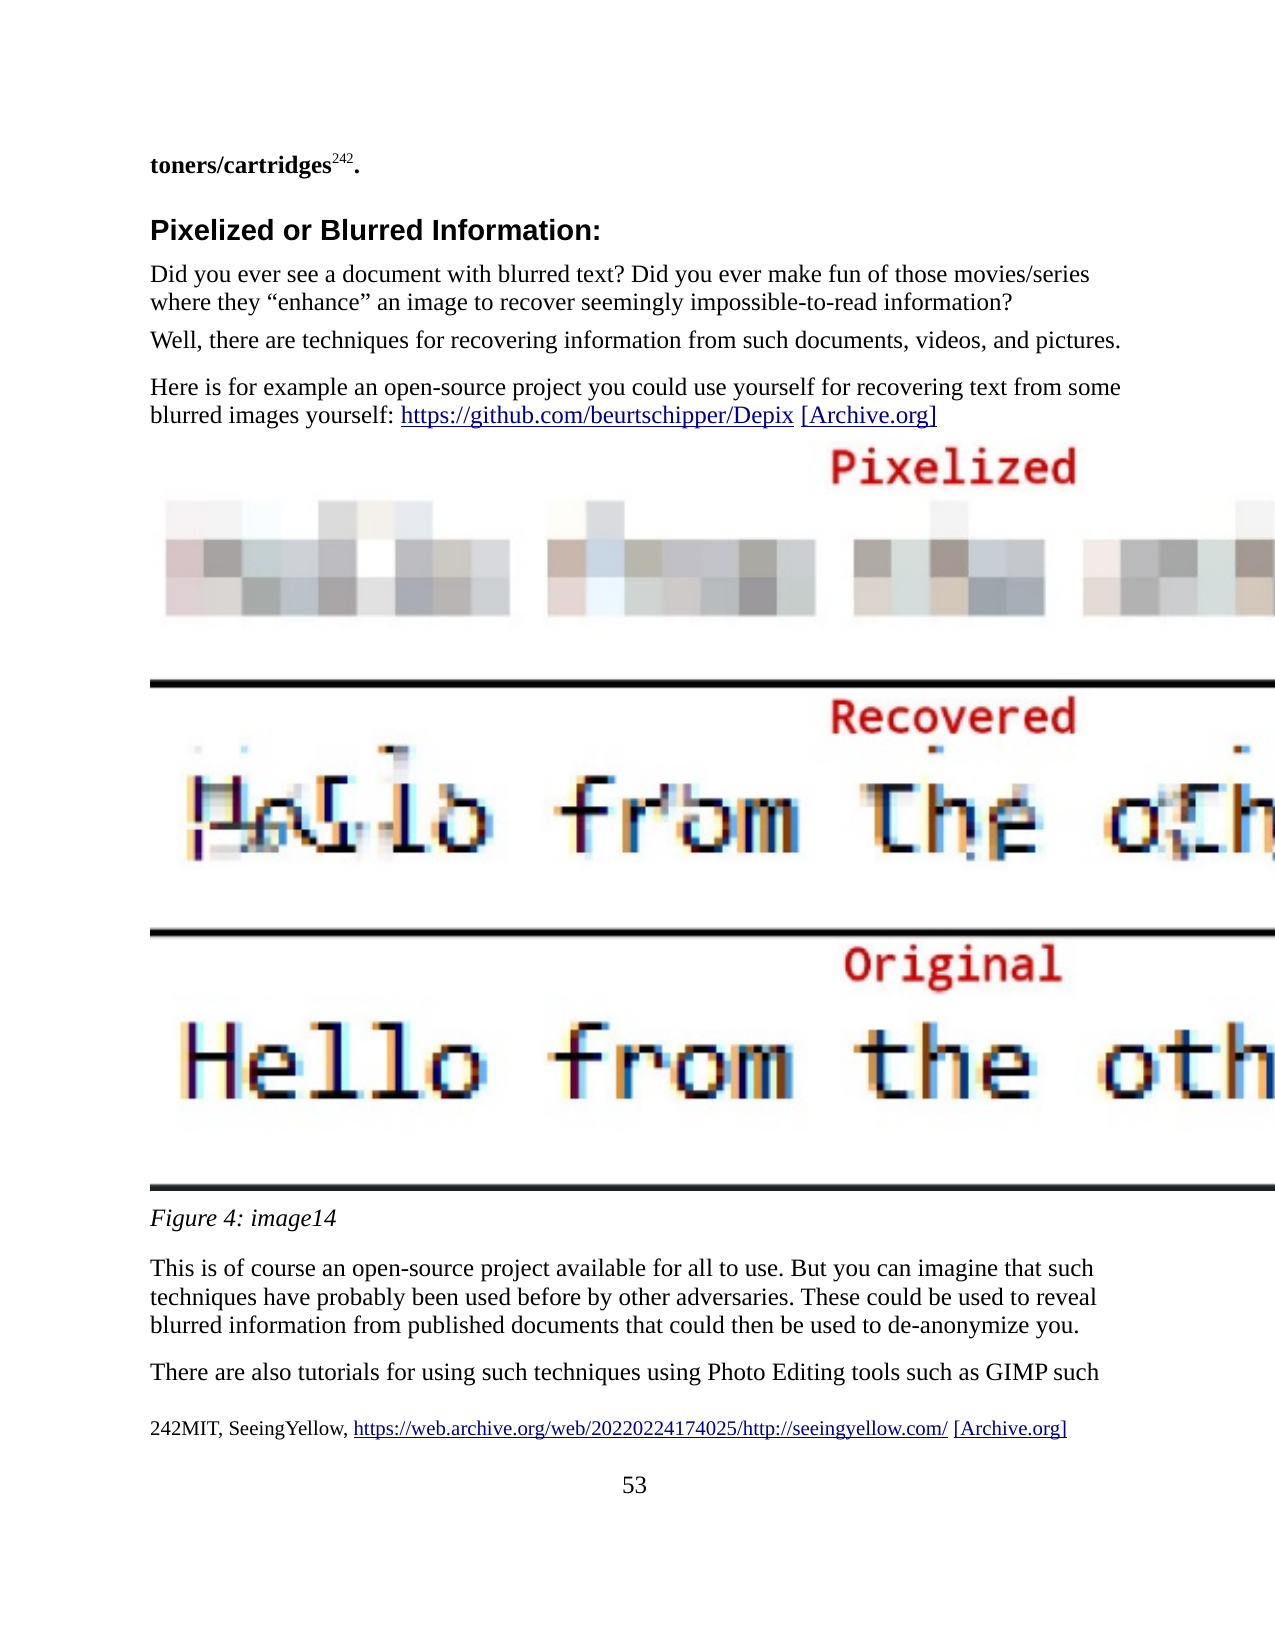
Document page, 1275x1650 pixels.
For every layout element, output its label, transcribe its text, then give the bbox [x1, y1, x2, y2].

picture [150, 438, 1275, 1191]
text Did you ever see a document with blurred text? Did you ever make fun of those movies/series where they “enhance” an image to recover seemingly impossible-to-read information? [150, 259, 1125, 316]
subtitle Pixelized or Blurred Information: [150, 213, 1125, 246]
text Here is for example an open-source project you could use yourself for recovering text from some blurred images yourself: https://github.com/beurtschipper/Depix [Archive.org] [150, 372, 1125, 429]
text This is of course an open-source project available for all to use. But you can imagine that such techniques have probably been used before by other adversaries. These could be used to reveal blurred information from published documents that could then be used to de-anonymize you. [150, 1253, 1125, 1339]
text There are also tutorials for using such techniques using Photo Editing tools such as GIMP such [150, 1357, 1125, 1386]
text Figure 4: image14 [150, 1203, 1125, 1232]
text Well, there are techniques for recovering information from such documents, videos, and pictures. [150, 325, 1125, 354]
text toners/cartridges. [150, 150, 1125, 179]
text MIT, SeeingYellow, https://web.archive.org/web/20220224174025/http://seeingyellow.com/ [Archive.org] [150, 1416, 1125, 1440]
